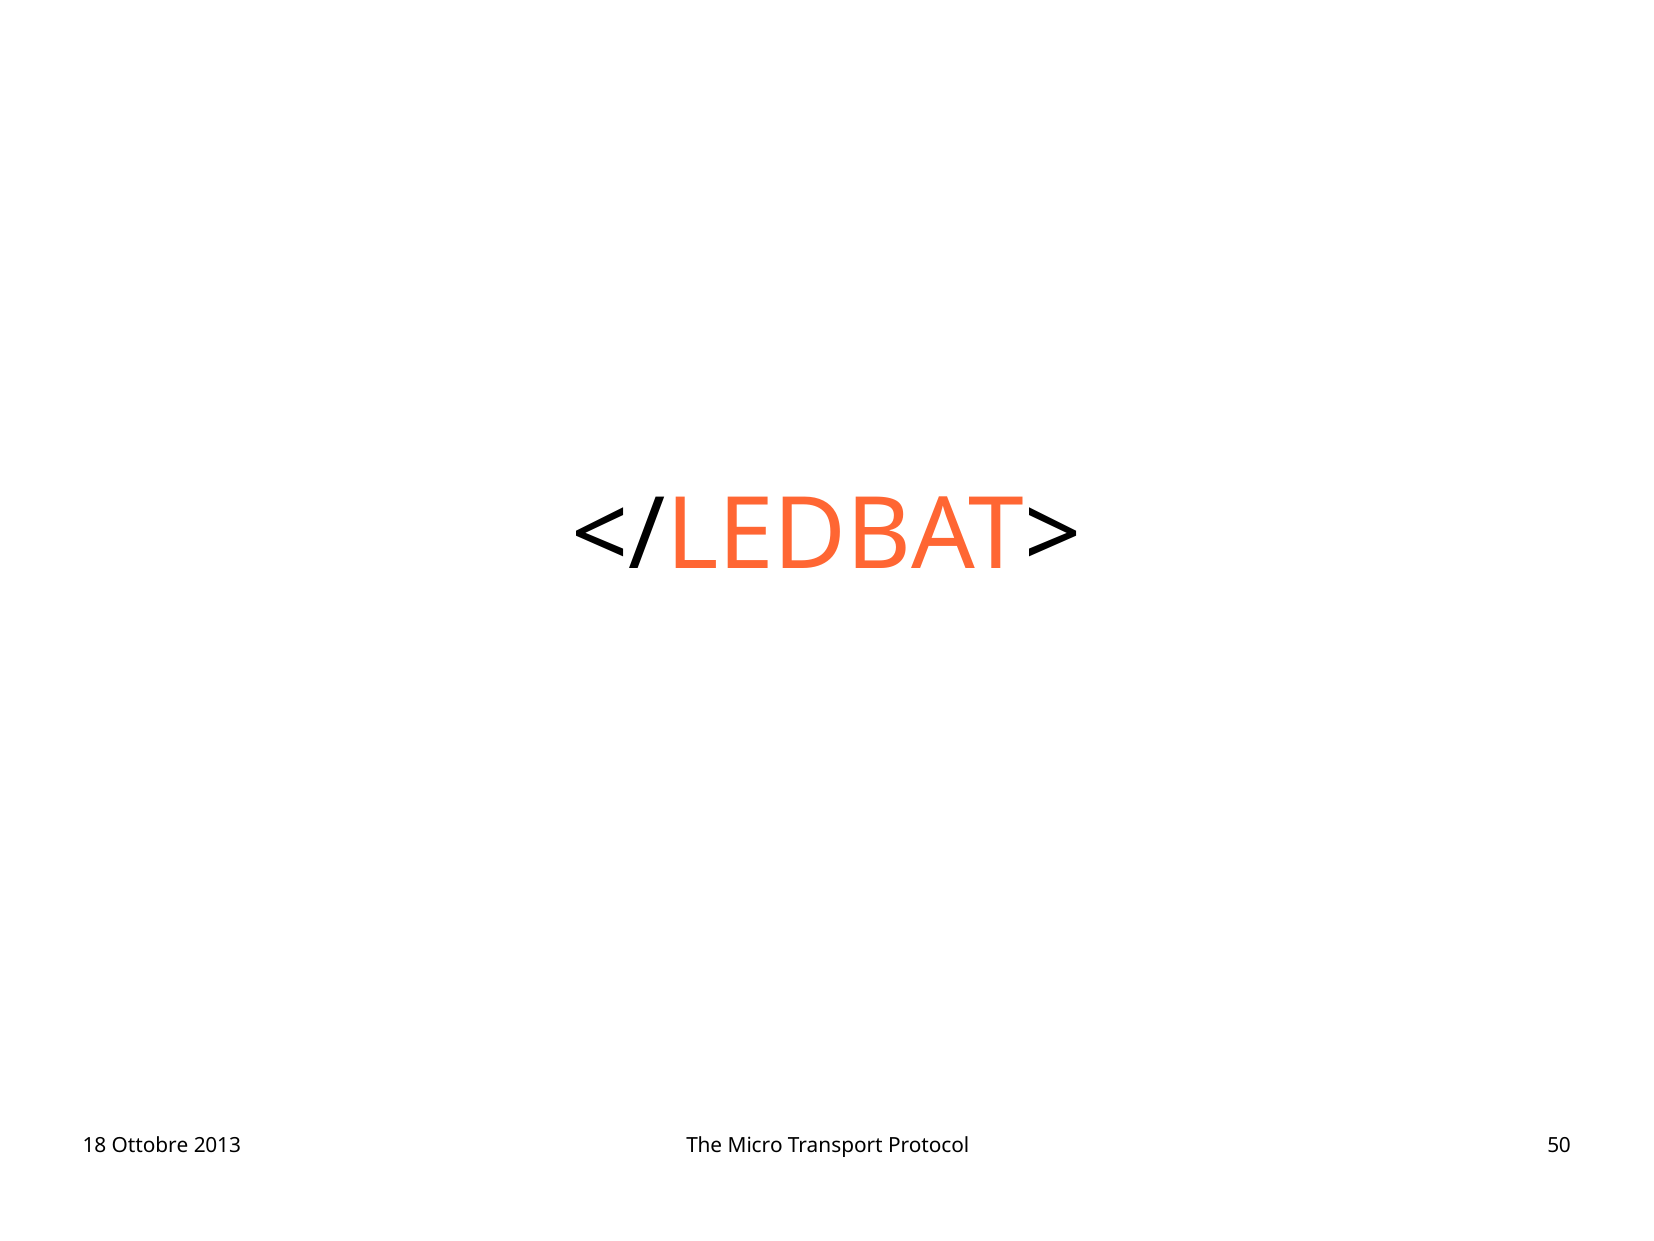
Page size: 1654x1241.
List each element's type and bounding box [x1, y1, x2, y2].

subtitle [82, 49, 1571, 1010]
